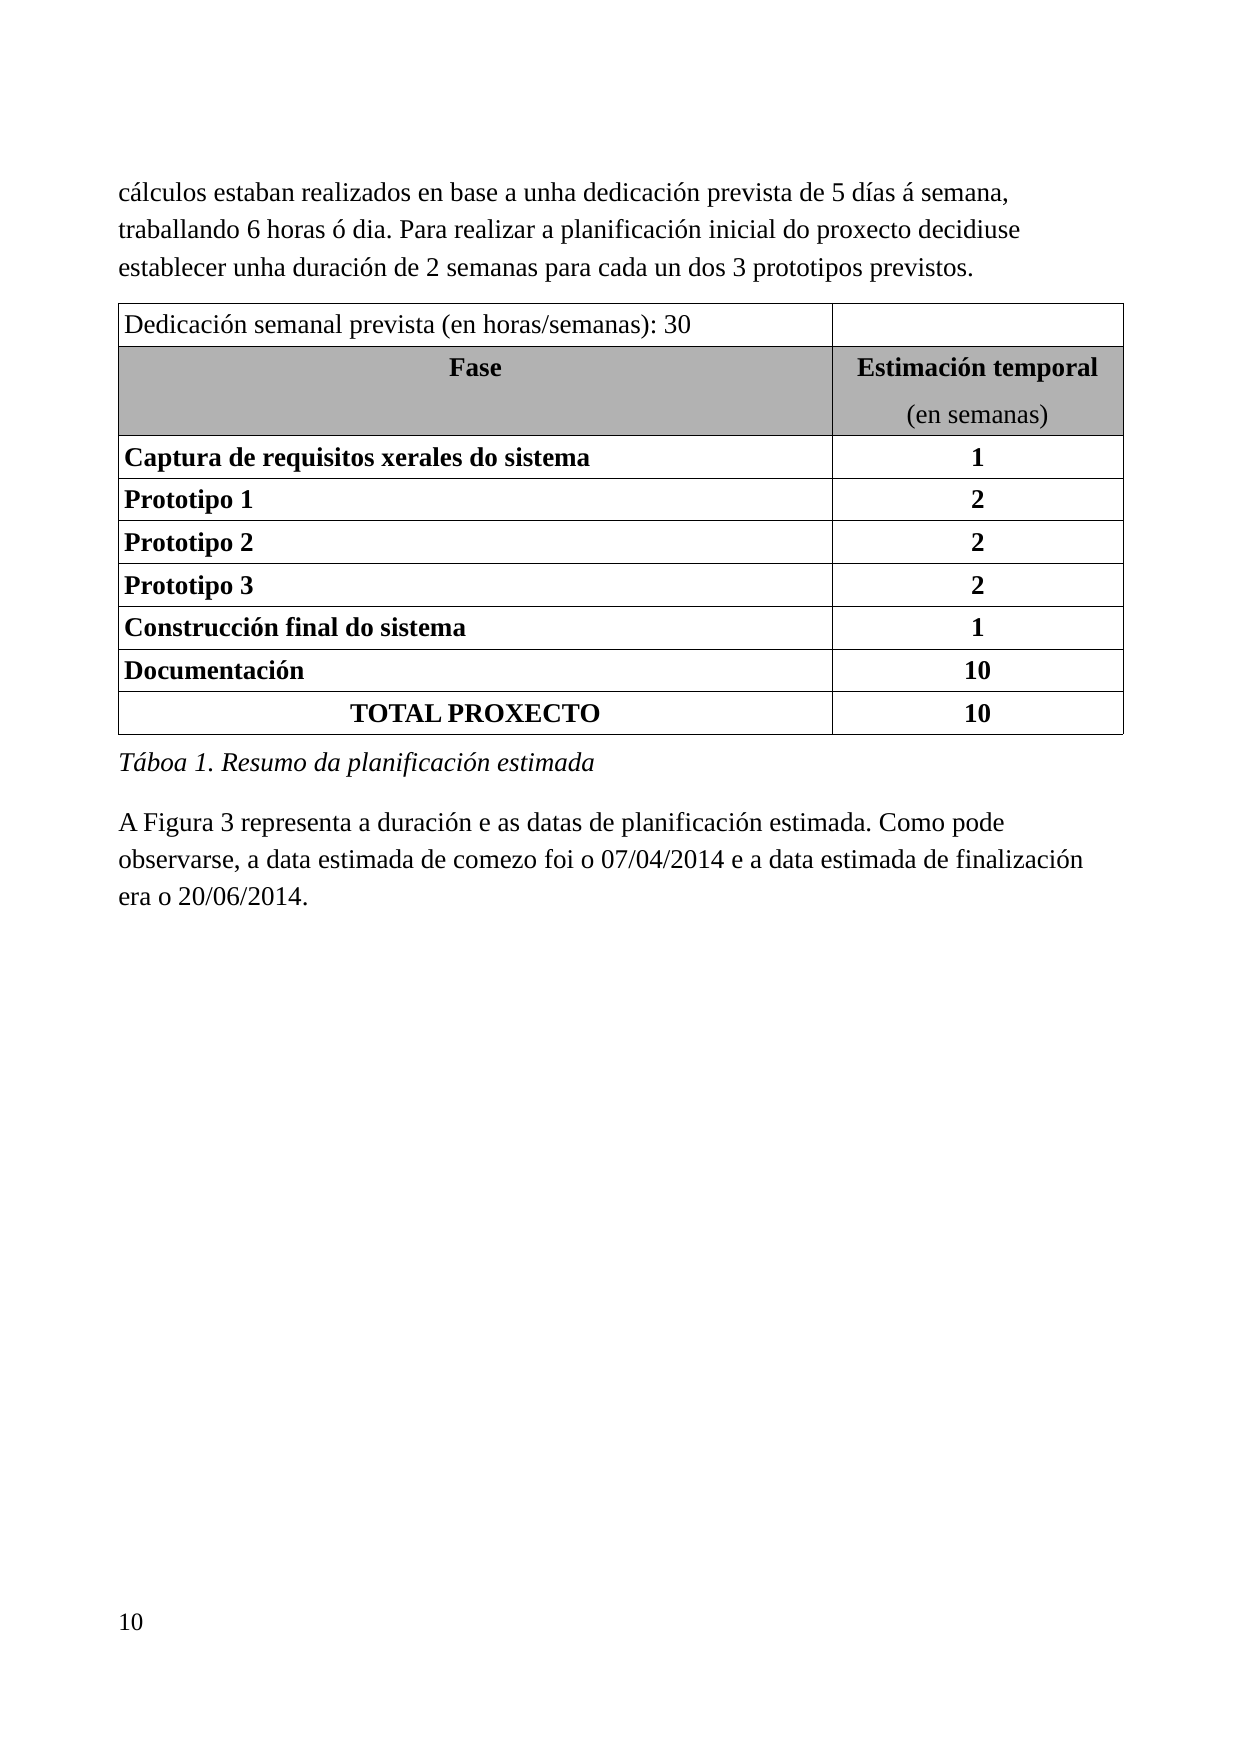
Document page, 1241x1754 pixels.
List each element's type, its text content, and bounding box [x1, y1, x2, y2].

table_cell Fase [119, 347, 832, 435]
table_cell TOTAL PROXECTO [119, 692, 832, 734]
table_cell 2 [833, 564, 1123, 606]
table_cell Estimación temporal (en semanas) [833, 347, 1123, 435]
table_cell 10 [833, 692, 1123, 734]
text cálculos estaban realizados en base a unha dedicación prevista de 5 días á semana, traballando 6 horas ó dia. Para realizar a planificación inicial do proxecto decidiuse establecer unha duración de 2 semanas para cada un dos 3 prototipos previstos. [118, 176, 1122, 282]
table_cell 2 [833, 479, 1123, 520]
table_cell 10 [833, 650, 1123, 691]
table_cell Captura de requisitos xerales do sistema [119, 436, 832, 478]
table_cell 1 [833, 436, 1123, 478]
table_header [833, 304, 1123, 346]
table_cell 1 [833, 607, 1123, 648]
text Táboa 1. Resumo da planificación estimada [118, 746, 1122, 778]
table_cell Prototipo 2 [119, 521, 832, 563]
table_cell Prototipo 1 [119, 479, 832, 520]
table_cell Prototipo 3 [119, 564, 832, 606]
text A Figura 3 representa a duración e as datas de planificación estimada. Como pode observarse, a data estimada de comezo foi o 07/04/2014 e a data estimada de finalización era o 20/06/2014. [118, 806, 1122, 911]
table_cell Construcción final do sistema [119, 607, 832, 648]
table_header Dedicación semanal prevista (en horas/semanas): 30 [119, 304, 832, 346]
table_cell Documentación [119, 650, 832, 691]
table_cell 2 [833, 521, 1123, 563]
